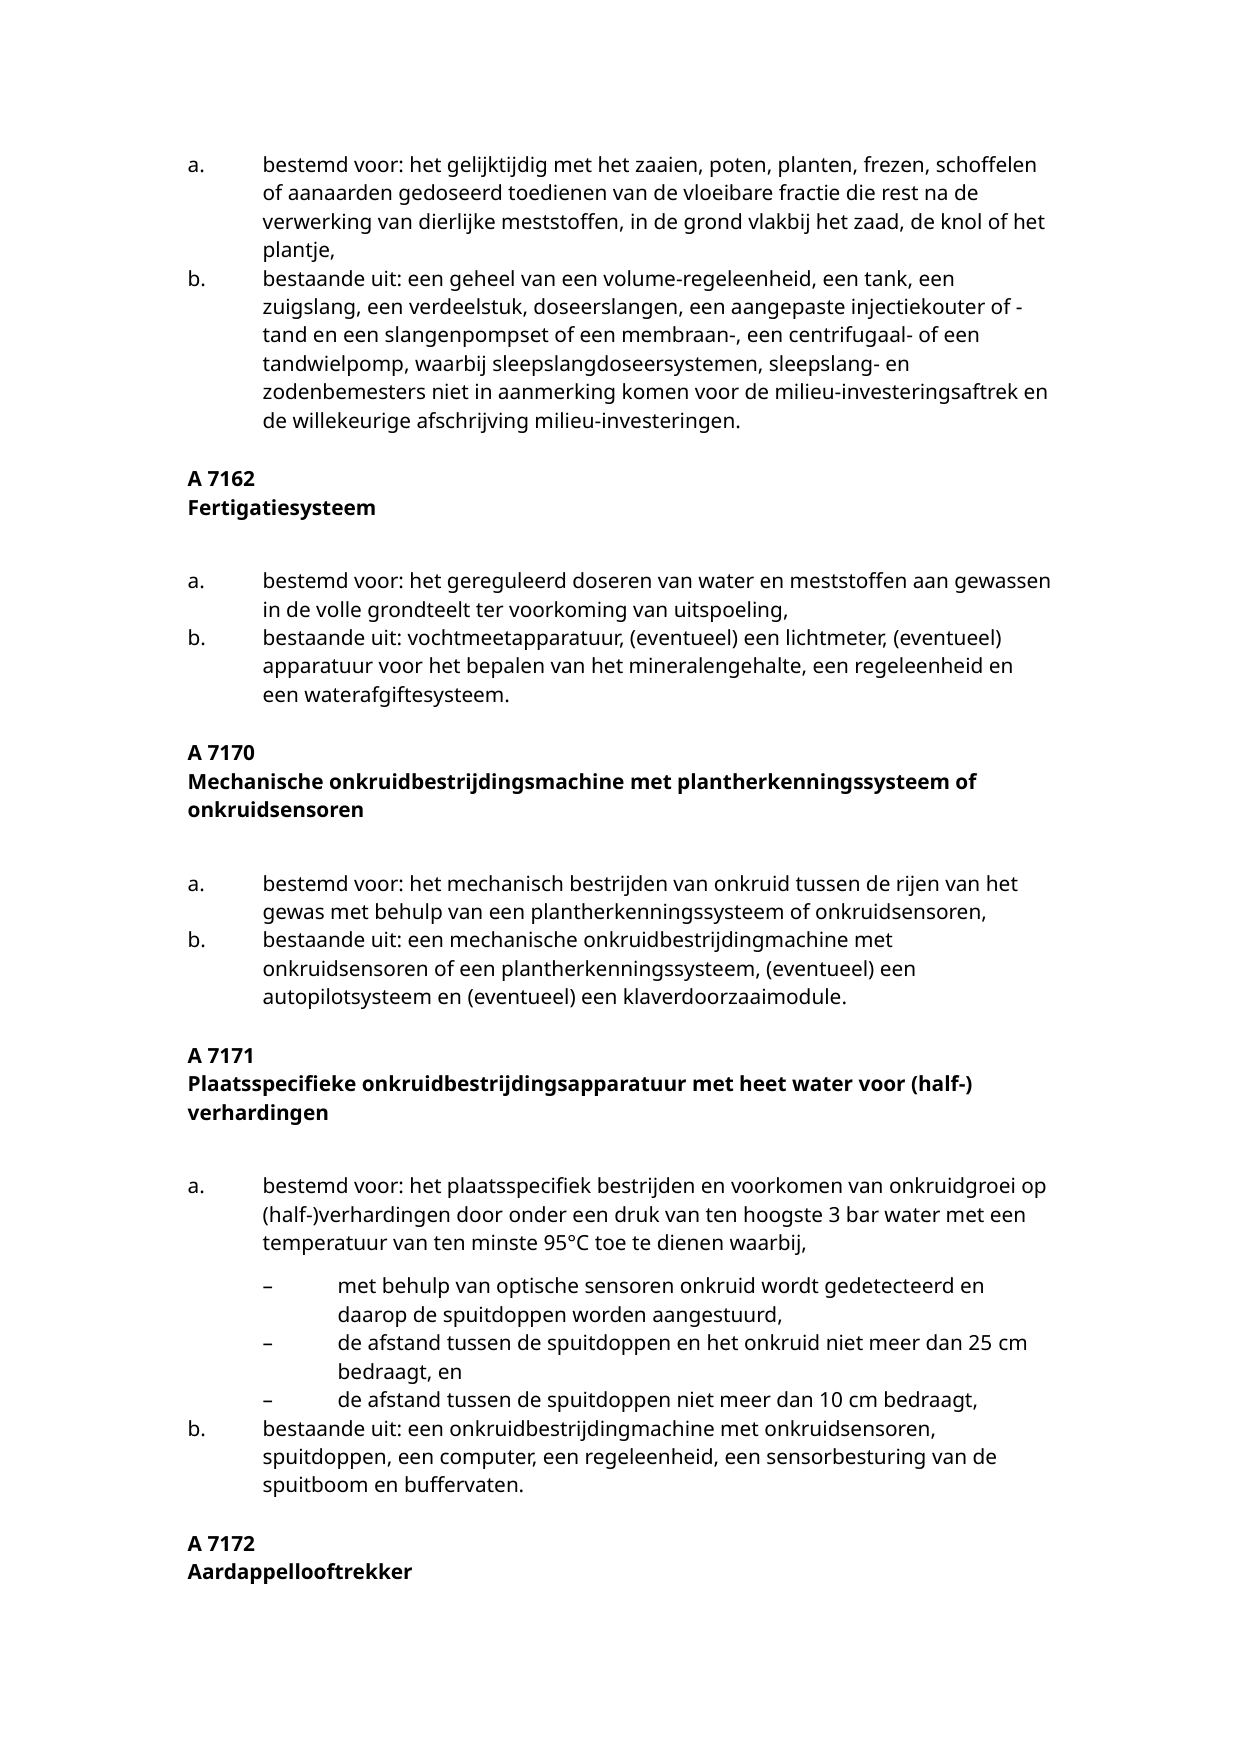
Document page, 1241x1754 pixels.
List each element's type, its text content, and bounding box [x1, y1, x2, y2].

text Plaatsspecifieke onkruidbestrijdingsapparatuur met heet water voor (half-) verhardingen [187, 1069, 1053, 1126]
list bestemd voor: het gelijktijdig met het zaaien, poten, planten, frezen, schoffelen of aanaarden gedoseerd toedienen van de vloeibare fractie die rest na de verwerking van dierlijke meststoffen, in de grond vlakbij het zaad, de knol of het plantje, [187, 150, 1053, 264]
list bestemd voor: het mechanisch bestrijden van onkruid tussen de rijen van het gewas met behulp van een plantherkenningssysteem of onkruidsensoren, [187, 869, 1053, 926]
list bestaande uit: vochtmeetapparatuur, (eventueel) een lichtmeter, (eventueel) apparatuur voor het bepalen van het mineralengehalte, een regeleenheid en een waterafgiftesysteem. [187, 623, 1053, 708]
text A 7171 [187, 1041, 1053, 1069]
list bestaande uit: een mechanische onkruidbestrijdingmachine met onkruidsensoren of een plantherkenningssysteem, (eventueel) een autopilotsysteem en (eventueel) een klaverdoorzaaimodule. [187, 926, 1053, 1011]
text Fertigatiesysteem [187, 493, 1053, 521]
list bestemd voor: het gereguleerd doseren van water en meststoffen aan gewassen in de volle grondteelt ter voorkoming van uitspoeling, [187, 566, 1053, 623]
list met behulp van optische sensoren onkruid wordt gedetecteerd en daarop de spuitdoppen worden aangestuurd, [262, 1272, 1053, 1328]
text Aardappellooftrekker [187, 1557, 1053, 1586]
list bestaande uit: een onkruidbestrijdingmachine met onkruidsensoren, spuitdoppen, een computer, een regeleenheid, een sensorbesturing van de spuitboom en buffervaten. [187, 1414, 1053, 1499]
text A 7170 [187, 738, 1053, 767]
list de afstand tussen de spuitdoppen en het onkruid niet meer dan 25 cm bedraagt, en [262, 1328, 1053, 1385]
text A 7172 [187, 1529, 1053, 1557]
list bestaande uit: een geheel van een volume-regeleenheid, een tank, een zuigslang, een verdeelstuk, doseerslangen, een aangepaste injectiekouter of -tand en een slangenpompset of een membraan-, een centrifugaal- of een tandwielpomp, waarbij sleepslangdoseersystemen, sleepslang- en zodenbemesters niet in aanmerking komen voor de milieu-investeringsaftrek en de willekeurige afschrijving milieu-investeringen. [187, 264, 1053, 434]
list bestemd voor: het plaatsspecifiek bestrijden en voorkomen van onkruidgroei op (half-)verhardingen door onder een druk van ten hoogste 3 bar water met een temperatuur van ten minste 95°C toe te dienen waarbij, [187, 1171, 1053, 1257]
text A 7162 [187, 464, 1053, 493]
list de afstand tussen de spuitdoppen niet meer dan 10 cm bedraagt, [262, 1385, 1053, 1414]
text Mechanische onkruidbestrijdingsmachine met plantherkenningssysteem of onkruidsensoren [187, 767, 1053, 824]
